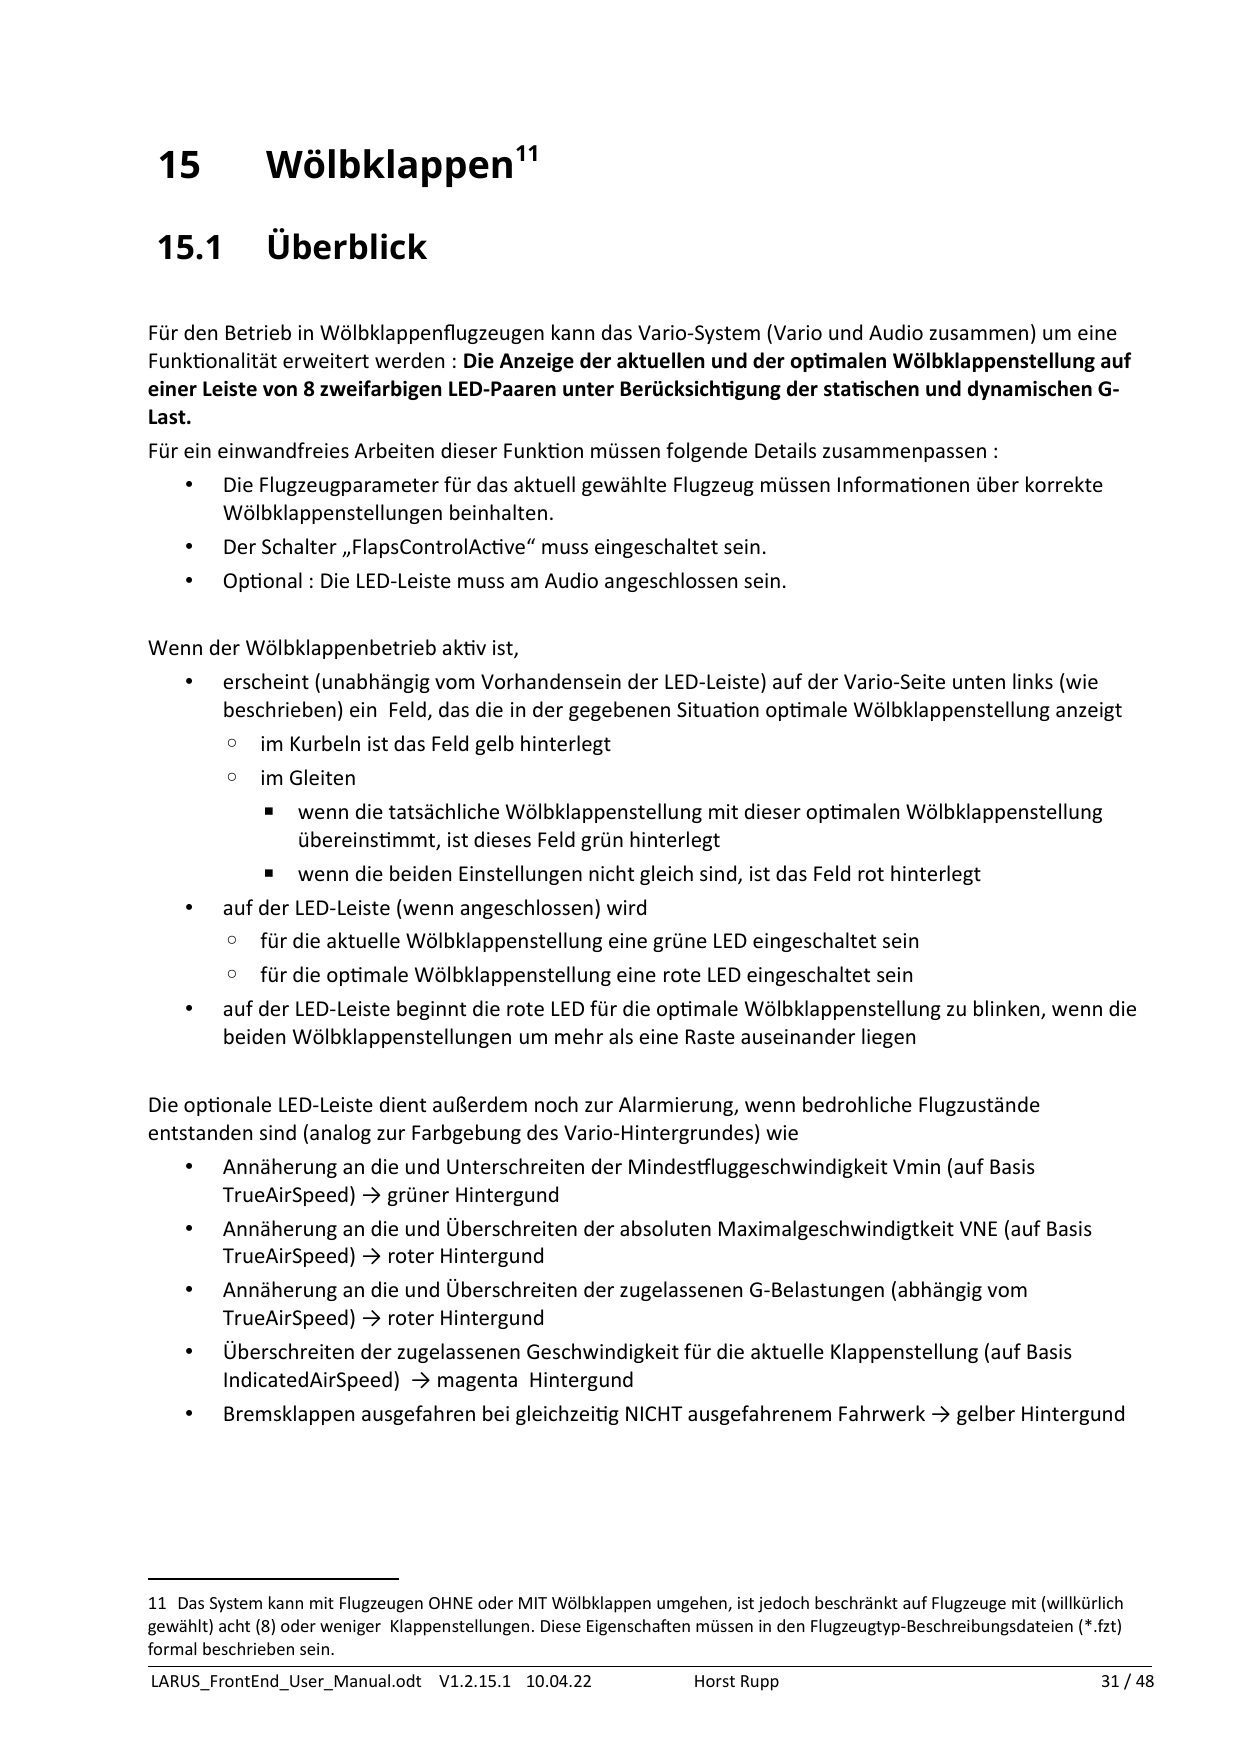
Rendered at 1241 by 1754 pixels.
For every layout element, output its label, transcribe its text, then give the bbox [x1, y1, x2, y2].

list Annäherung an die und Unterschreiten der Mindestfluggeschwindigkeit Vmin (auf Basis TrueAirSpeed) → grüner Hintergund [185, 1152, 1152, 1208]
list für die optimale Wölbklappenstellung eine rote LED eingeschaltet sein [223, 960, 1152, 988]
list Der Schalter „FlapsControlActive“ muss eingeschaltet sein. [185, 532, 1152, 560]
subtitle Überblick [148, 223, 1152, 269]
list im Gleiten [223, 763, 1152, 791]
list Annäherung an die und Überschreiten der zugelassenen G-Belastungen (abhängig vom TrueAirSpeed) → roter Hintergund [185, 1276, 1152, 1332]
text Für den Betrieb in Wölbklappenflugzeugen kann das Vario-System (Vario und Audio zusammen) um eine Funktionalität erweitert werden : Die Anzeige der aktuellen und der optimalen Wölbklappenstellung auf einer Leiste von 8 zweifarbigen LED-Paaren unter Berücksichtigung der statischen und dynamischen G-Last. [148, 318, 1152, 430]
subtitle Wölbklappen [148, 138, 1128, 190]
text Für ein einwandfreies Arbeiten dieser Funktion müssen folgende Details zusammenpassen : [148, 436, 1152, 464]
list Optional : Die LED-Leiste muss am Audio angeschlossen sein. [185, 566, 1152, 594]
list Überschreiten der zugelassenen Geschwindigkeit für die aktuelle Klappenstellung (auf Basis IndicatedAirSpeed) → magenta Hintergund [185, 1337, 1152, 1393]
list für die aktuelle Wölbklappenstellung eine grüne LED eingeschaltet sein [223, 926, 1152, 954]
list auf der LED-Leiste (wenn angeschlossen) wird [185, 893, 1152, 921]
list erscheint (unabhängig vom Vorhandensein der LED-Leiste) auf der Vario-Seite unten links (wie beschrieben) ein Feld, das die in der gegebenen Situation optimale Wölbklappenstellung anzeigt [185, 667, 1152, 723]
list wenn die beiden Einstellungen nicht gleich sind, ist das Feld rot hinterlegt [260, 859, 1152, 887]
text Wenn der Wölbklappenbetrieb aktiv ist, [148, 633, 1152, 661]
text Die optionale LED-Leiste dient außerdem noch zur Alarmierung, wenn bedrohliche Flugzustände entstanden sind (analog zur Farbgebung des Vario-Hintergrundes) wie [148, 1090, 1152, 1146]
list Annäherung an die und Überschreiten der absoluten Maximalgeschwindigtkeit VNE (auf Basis TrueAirSpeed) → roter Hintergund [185, 1214, 1152, 1270]
list Bremsklappen ausgefahren bei gleichzeitig NICHT ausgefahrenem Fahrwerk → gelber Hintergund [185, 1399, 1152, 1427]
list auf der LED-Leiste beginnt die rote LED für die optimale Wölbklappenstellung zu blinken, wenn die beiden Wölbklappenstellungen um mehr als eine Raste auseinander liegen [185, 994, 1152, 1050]
list im Kurbeln ist das Feld gelb hinterlegt [223, 729, 1152, 757]
list wenn die tatsächliche Wölbklappenstellung mit dieser optimalen Wölbklappenstellung übereinstimmt, ist dieses Feld grün hinterlegt [260, 797, 1152, 853]
list Die Flugzeugparameter für das aktuell gewählte Flugzeug müssen Informationen über korrekte Wölbklappenstellungen beinhalten. [185, 470, 1152, 526]
text Das System kann mit Flugzeugen OHNE oder MIT Wölbklappen umgehen, ist jedoch beschränkt auf Flugzeuge mit (willkürlich gewählt) acht (8) oder weniger Klappenstellungen. Diese Eigenschaften müssen in den Flugzeugtyp-Beschreibungsdateien (*.fzt) formal beschrieben sein. [148, 1591, 1152, 1660]
